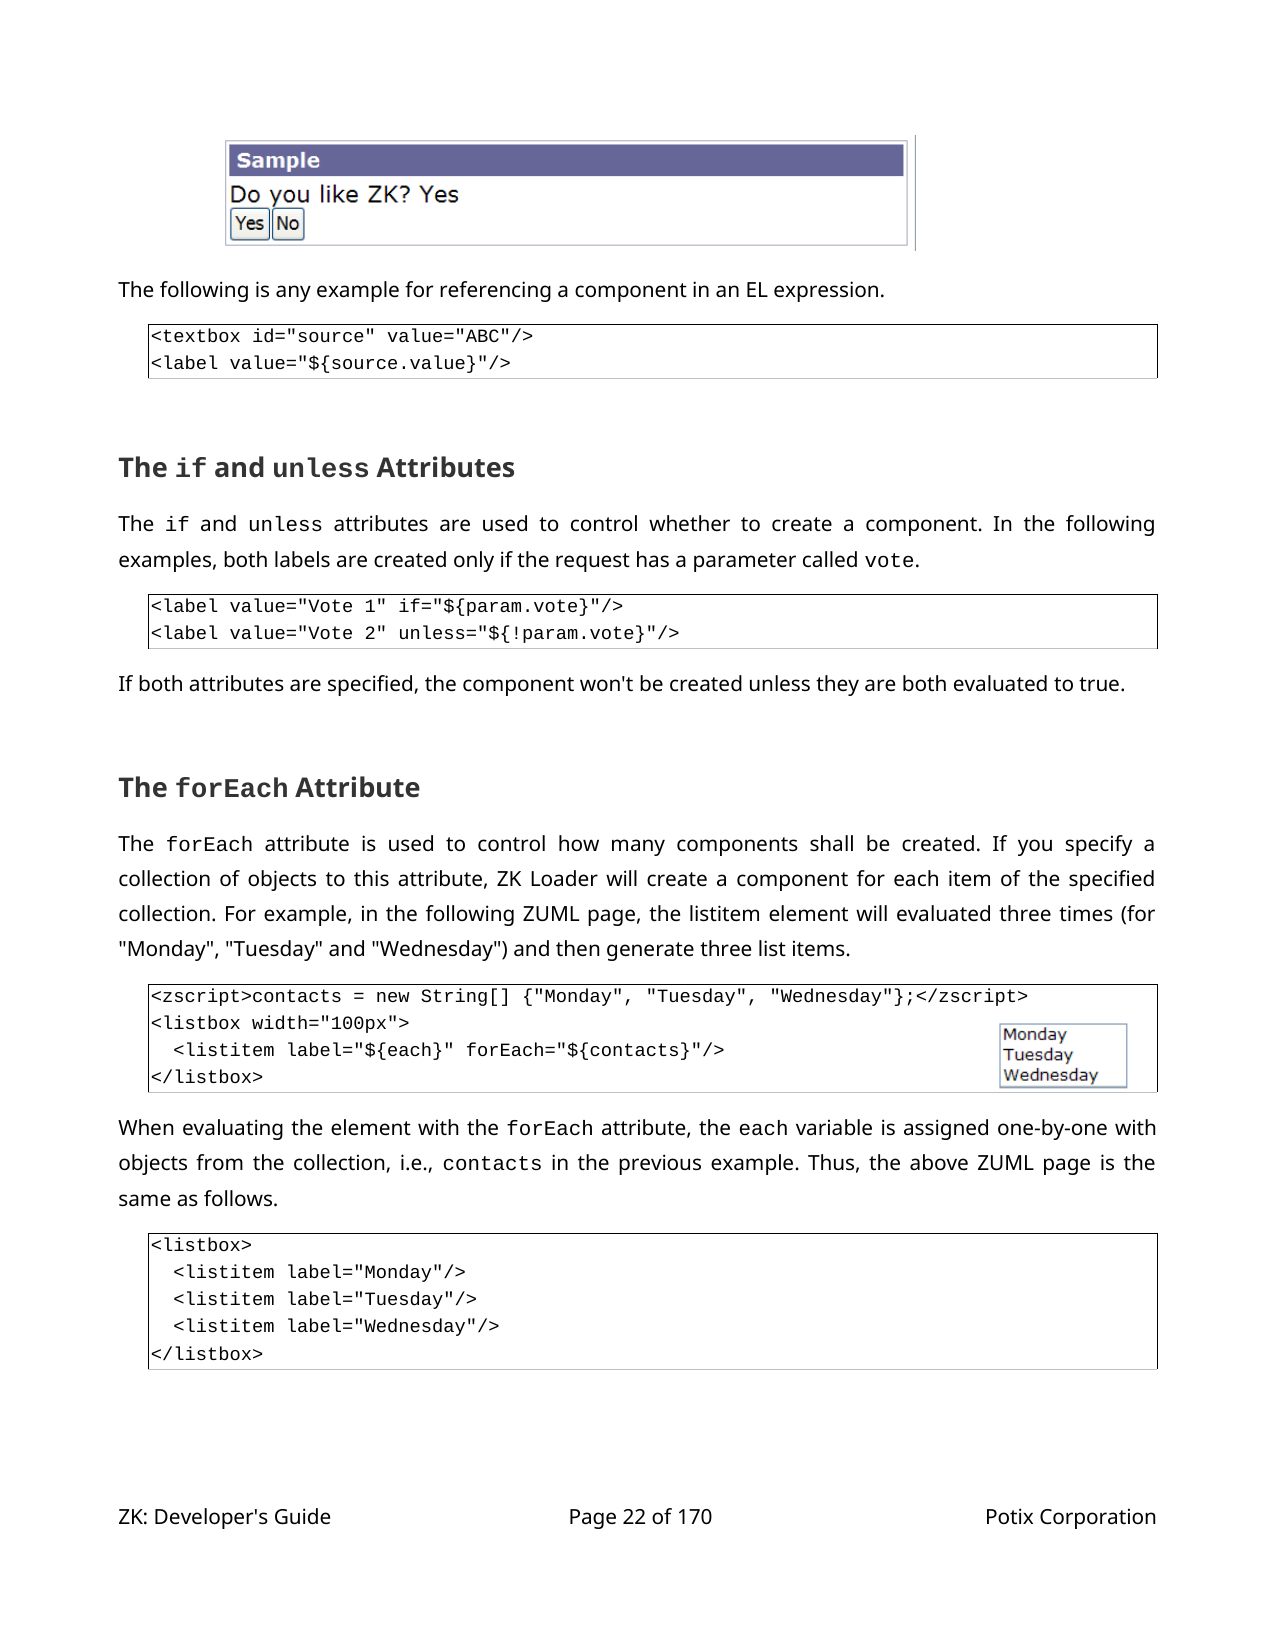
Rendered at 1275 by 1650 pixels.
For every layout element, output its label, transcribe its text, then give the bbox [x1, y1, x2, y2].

text <label value="Vote 2" unless="${!param.vote}"/> [149, 621, 1157, 648]
text <zscript>contacts = new String[] {"Monday", "Tuesday", "Wednesday"};</zscript> [149, 985, 1157, 1008]
text <listitem label="Wednesday"/> [149, 1314, 1157, 1339]
text <textbox id="source" value="ABC"/> [149, 325, 1157, 348]
text </listbox> [149, 1342, 1157, 1369]
text </listbox> [149, 1065, 1157, 1092]
text The following is any example for referencing a component in an EL expression. [118, 118, 1157, 303]
text <listbox> [149, 1234, 1157, 1257]
text If both attributes are specified, the component won't be created unless they are both evaluated to true. [118, 669, 1157, 697]
picture [222, 135, 916, 251]
text <listbox width="100px"> [149, 1011, 1157, 1035]
text <label value="Vote 1" if="${param.vote}"/> [149, 595, 1157, 618]
text <label value="${source.value}"/> [149, 351, 1157, 378]
picture [997, 1021, 1130, 1091]
text <listitem label="${each}" forEach="${contacts}"/> [149, 1038, 997, 1062]
text <listitem label="Tuesday"/> [149, 1287, 1157, 1311]
subtitle The if and unless Attributes [118, 449, 1157, 486]
text The forEach attribute is used to control how many components shall be created. If you specify a collection of objects to this attribute, ZK Loader will create a component for each item of the specified collection. For example, in the following ZUML page, the listitem element will evaluated three times (for "Monday", "Tuesday" and "Wednesday") and then generate three list items. [118, 829, 1157, 963]
subtitle The forEach Attribute [118, 768, 1157, 805]
text <listitem label="Monday"/> [149, 1260, 1157, 1284]
text When evaluating the element with the forEach attribute, the each variable is assigned one-by-one with objects from the collection, i.e., contacts in the previous example. Thus, the above ZUML page is the same as follows. [118, 1113, 1157, 1212]
text The if and unless attributes are used to control whether to create a component. In the following examples, both labels are created only if the request has a parameter called vote. [118, 509, 1157, 573]
